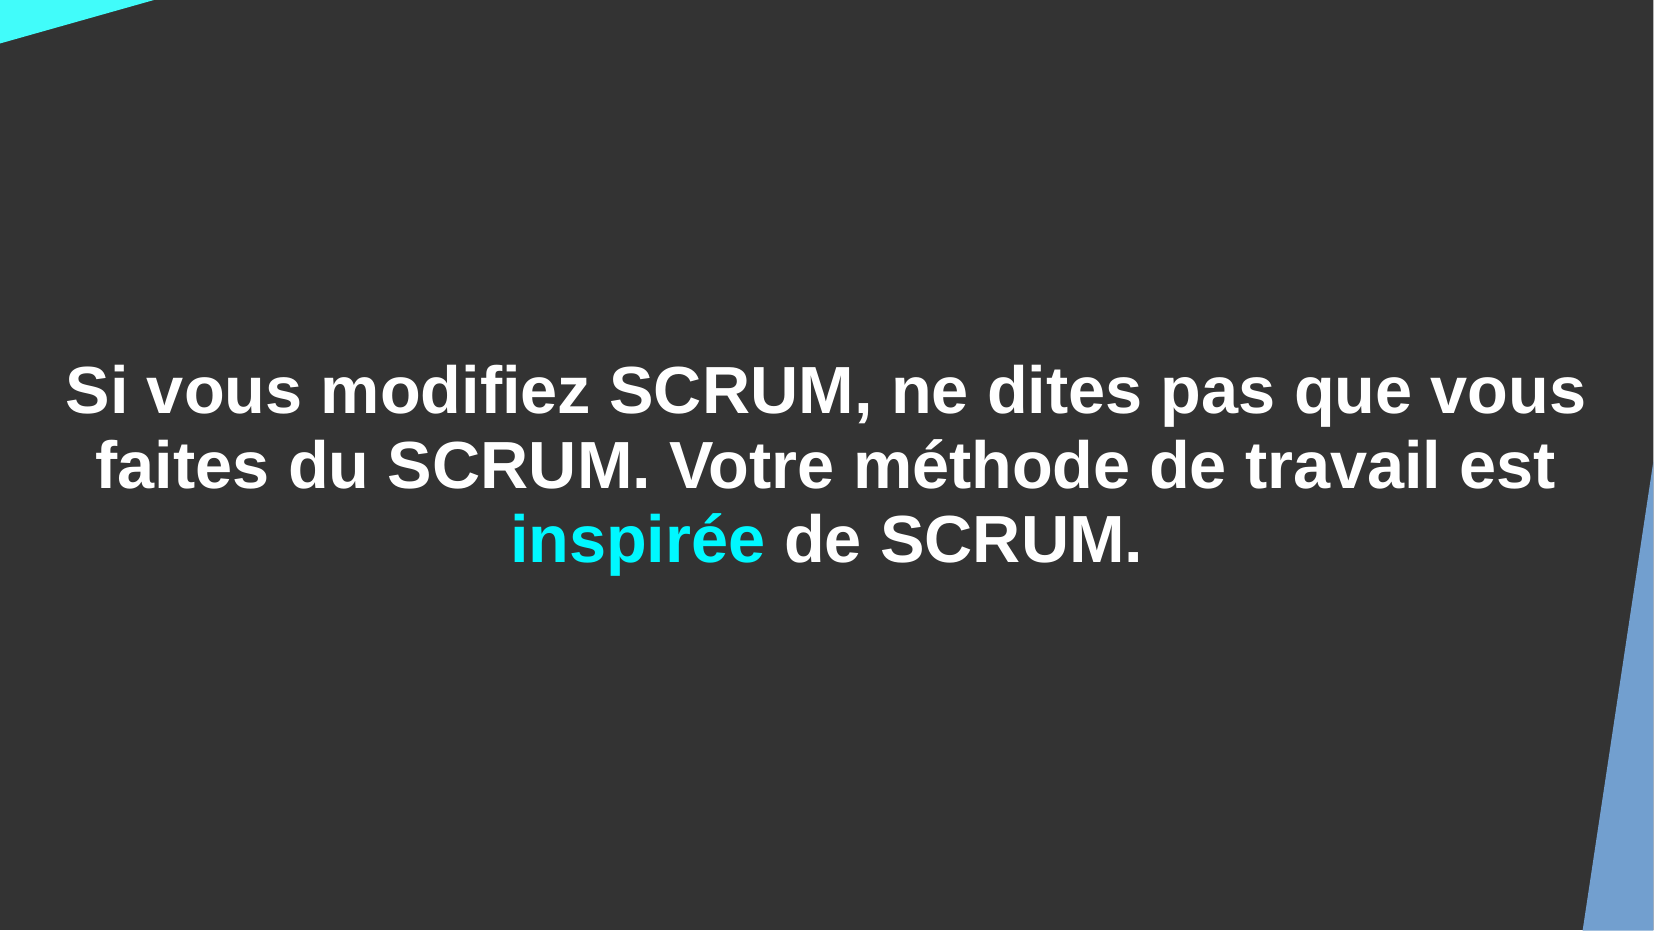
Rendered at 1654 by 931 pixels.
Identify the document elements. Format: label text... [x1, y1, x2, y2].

text_box [0, 0, 154, 44]
text_box [1582, 457, 1654, 931]
title Si vous modifiez SCRUM, ne dites pas que vous faites du SCRUM. Votre méthode de travail est inspirée de SCRUM. [31, 352, 1622, 578]
